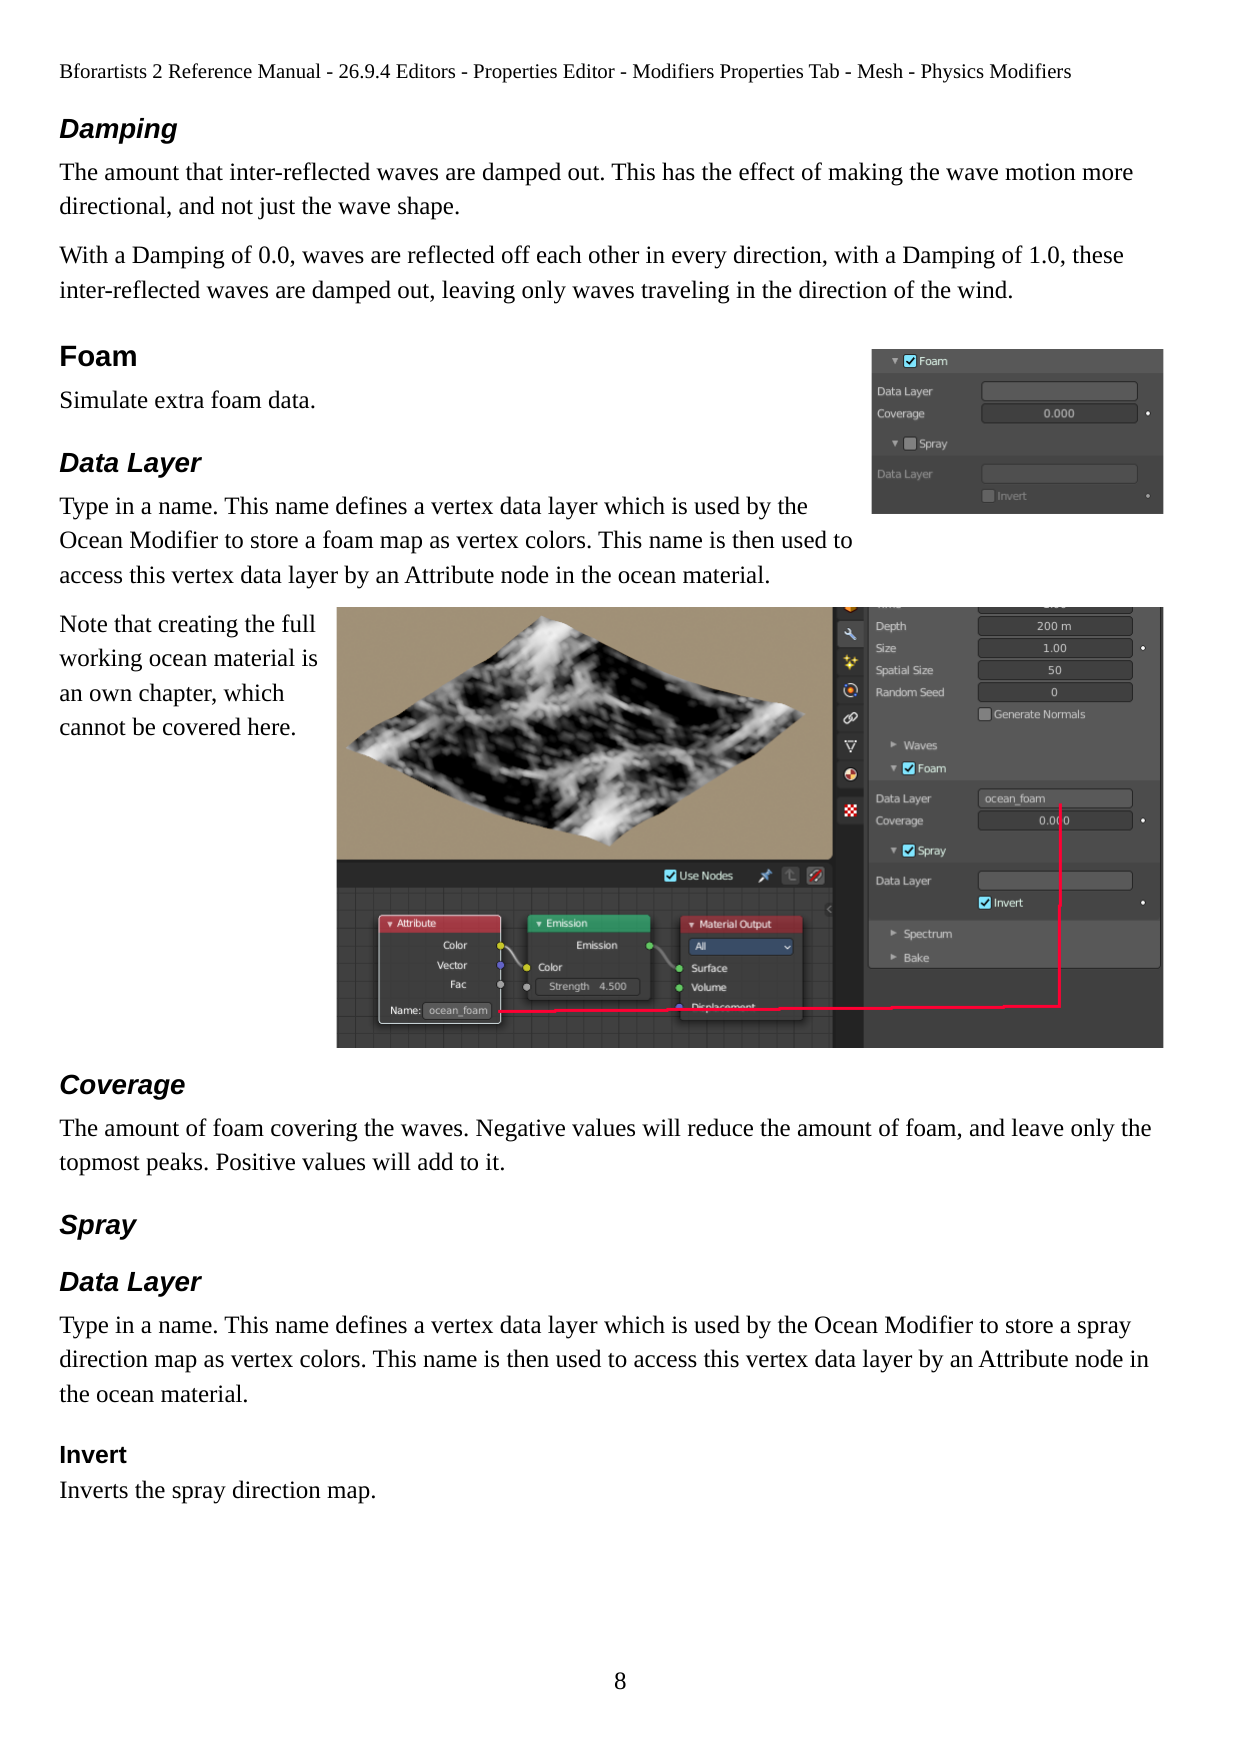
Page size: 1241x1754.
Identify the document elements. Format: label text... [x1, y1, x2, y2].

text Simulate extra foam data. [59, 385, 871, 414]
text Type in a name. This name defines a vertex data layer which is used by the Ocean Modifier to store a spray direction map as vertex colors. This name is then used to access this vertex data layer by an Attribute node in the ocean material. [59, 1310, 1181, 1408]
text Note that creating the full working ocean material is an own chapter, which cannot be covered here. [59, 609, 336, 741]
subtitle Foam [59, 339, 1181, 372]
subtitle Data Layer [59, 446, 871, 478]
text Inverts the spray direction map. [59, 1475, 1181, 1504]
subtitle Coverage [59, 1068, 1181, 1100]
subtitle Spray [59, 1209, 1181, 1241]
text With a Damping of 0.0, waves are reflected off each other in every direction, with a Damping of 1.0, these inter-reflected waves are damped out, leaving only waves traveling in the direction of the wind. [59, 241, 1181, 304]
text The amount that inter-reflected waves are damped out. This has the effect of making the wave motion more directional, and not just the wave shape. [59, 157, 1181, 220]
subtitle Invert [59, 1440, 1181, 1469]
picture [336, 607, 1164, 1048]
text The amount of foam covering the waves. Negative values will reduce the amount of foam, and leave only the topmost peaks. Positive values will add to it. [59, 1113, 1181, 1176]
subtitle Damping [59, 113, 1181, 144]
subtitle [1164, 446, 1181, 478]
text [1164, 609, 1181, 741]
subtitle Data Layer [59, 1266, 1181, 1297]
text Type in a name. This name defines a vertex data layer which is used by the Ocean Modifier to store a foam map as vertex colors. This name is then used to access this vertex data layer by an Attribute node in the ocean material. [59, 491, 1181, 588]
picture [871, 349, 1164, 514]
